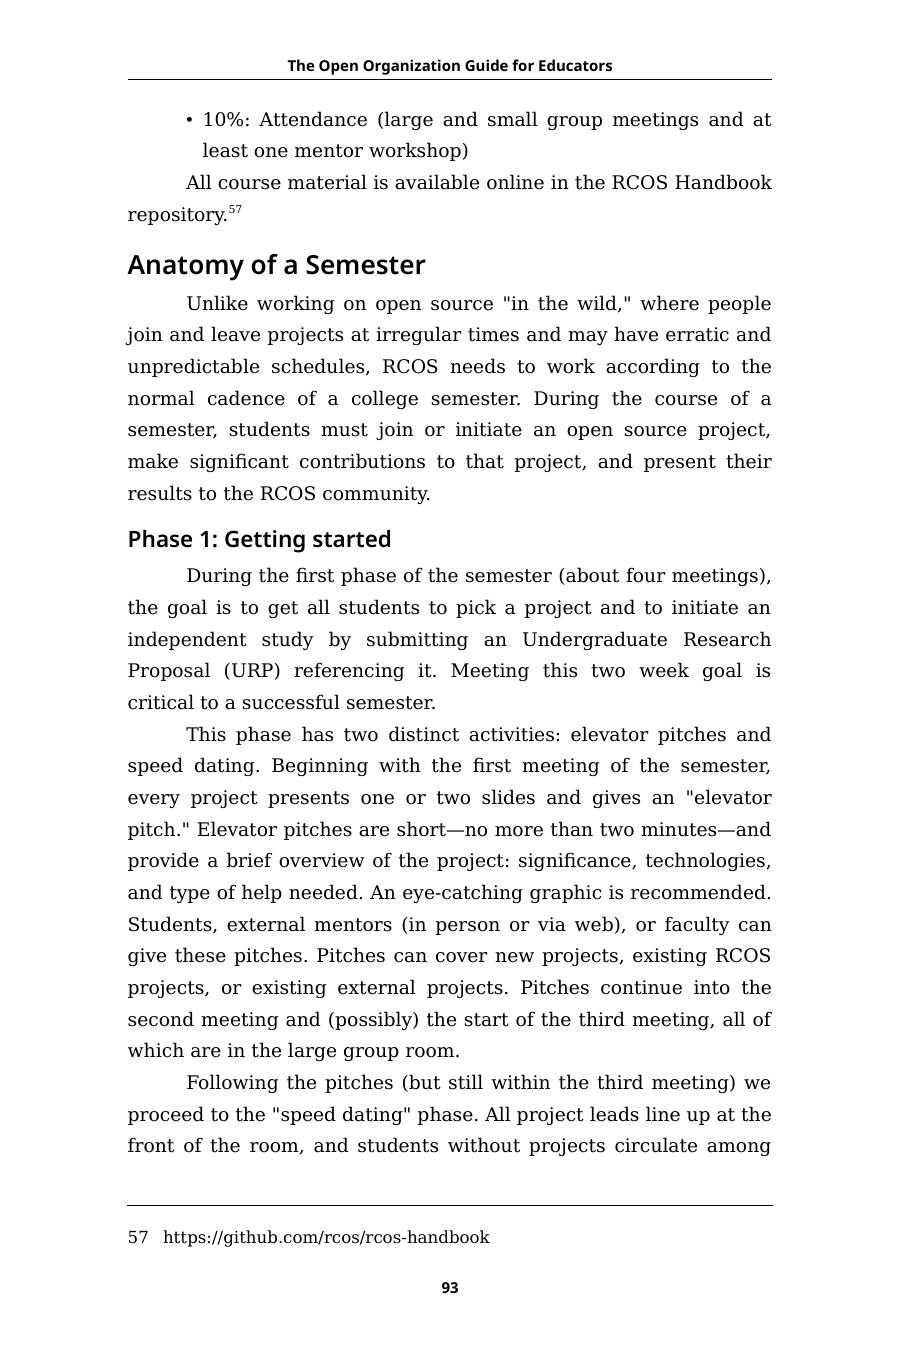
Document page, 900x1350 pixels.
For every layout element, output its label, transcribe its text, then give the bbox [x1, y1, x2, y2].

list 10%: Attendance (large and small group meetings and at least one mentor workshop) [186, 109, 772, 162]
text All course material is available online in the RCOS Handbook repository. [127, 172, 772, 226]
text During the first phase of the semester (about four meetings), the goal is to get all students to pick a project and to initiate an independent study by submitting an Undergraduate Research Proposal (URP) referencing it. Meeting this two week goal is critical to a successful semester. [127, 565, 772, 714]
subtitle Anatomy of a Semester [127, 250, 772, 280]
text This phase has two distinct activities: elevator pitches and speed dating. Beginning with the first meeting of the semester, every project presents one or two slides and gives an "elevator pitch." Elevator pitches are short—no more than two minutes—and provide a brief overview of the project: significance, technologies, and type of help needed. An eye-catching graphic is recommended. Students, external mentors (in person or via web), or faculty can give these pitches. Pitches can cover new projects, existing RCOS projects, or existing external projects. Pitches continue into the second meeting and (possibly) the start of the third meeting, all of which are in the large group room. [127, 724, 772, 1062]
text https://github.com/rcos/rcos-handbook [127, 1228, 772, 1247]
text Following the pitches (but still within the third meeting) we proceed to the "speed dating" phase. All project leads line up at the front of the room, and students without projects circulate among [127, 1072, 772, 1157]
subtitle Phase 1: Getting started [127, 527, 772, 553]
text Unlike working on open source "in the wild," where people join and leave projects at irregular times and may have erratic and unpredictable schedules, RCOS needs to work according to the normal cadence of a college semester. During the course of a semester, students must join or initiate an open source project, make significant contributions to that project, and present their results to the RCOS community. [127, 293, 772, 505]
